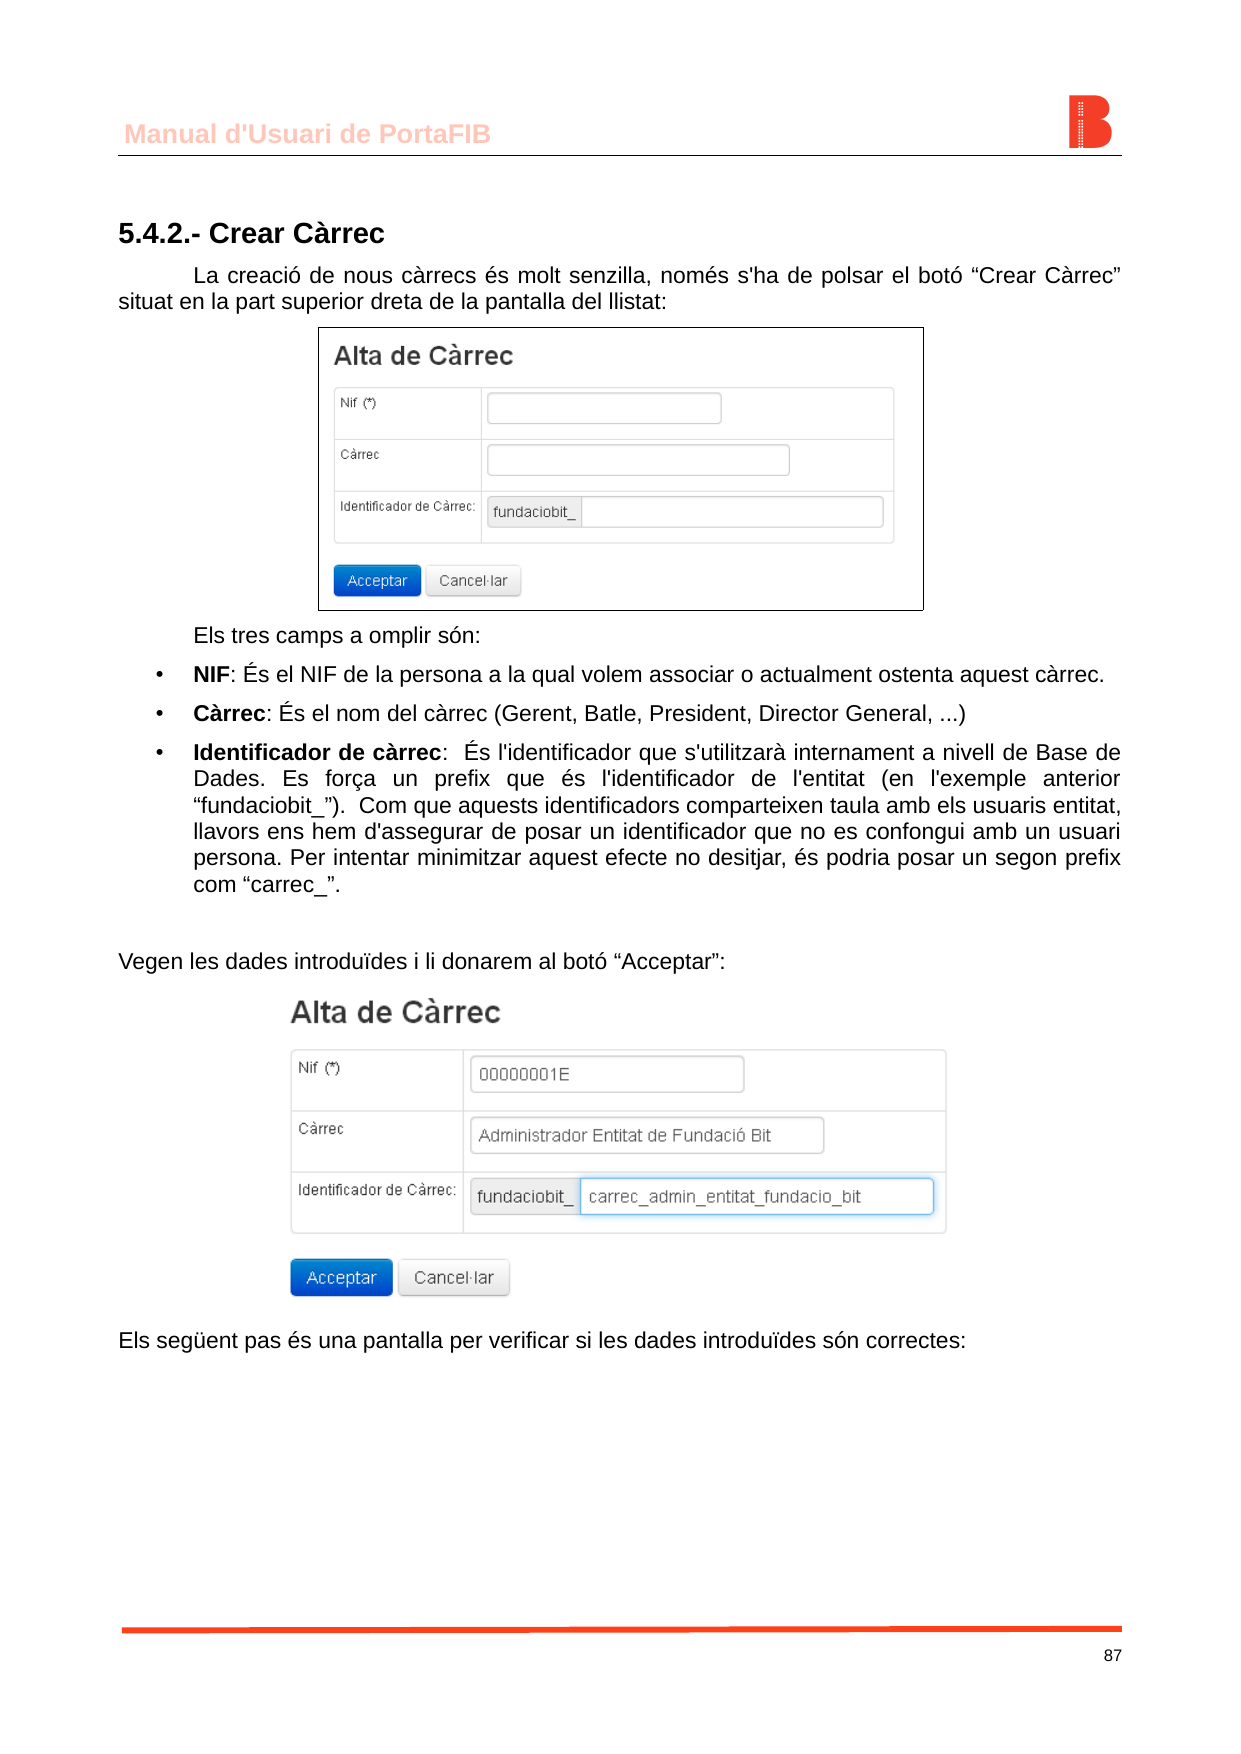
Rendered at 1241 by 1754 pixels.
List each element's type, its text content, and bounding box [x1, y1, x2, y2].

picture [320, 330, 920, 607]
picture [277, 987, 963, 1315]
list Identificador de càrrec: És l'identificador que s'utilitzarà internament a nivell de Base de Dades. Es força un prefix que és l'identificador de l'entitat (en l'exemple anterior “fundaciobit_”). Com que aquests identificadors comparteixen taula amb els usuaris entitat, llavors ens hem d'assegurar de posar un identificador que no es confongui amb un usuari persona. Per intentar minimitzar aquest efecte no desitjar, és podria posar un segon prefix com “carrec_”. [156, 739, 1122, 897]
list NIF: És el NIF de la persona a la qual volem associar o actualment ostenta aquest càrrec. [156, 661, 1122, 687]
text Els tres camps a omplir són: [118, 622, 1122, 649]
text La creació de nous càrrecs és molt senzilla, només s'ha de polsar el botó “Crear Càrrec” situat en la part superior dreta de la pantalla del llistat: [118, 262, 1122, 314]
text Vegen les dades introduïdes i li donarem al botó “Acceptar”: [118, 948, 1122, 975]
picture [1063, 94, 1117, 150]
text Els següent pas és una pantalla per verificar si les dades introduïdes són correctes: [118, 1327, 1122, 1354]
subtitle Crear Càrrec [118, 216, 1122, 249]
list Càrrec: És el nom del càrrec (Gerent, Batle, President, Director General, ...) [156, 700, 1122, 726]
